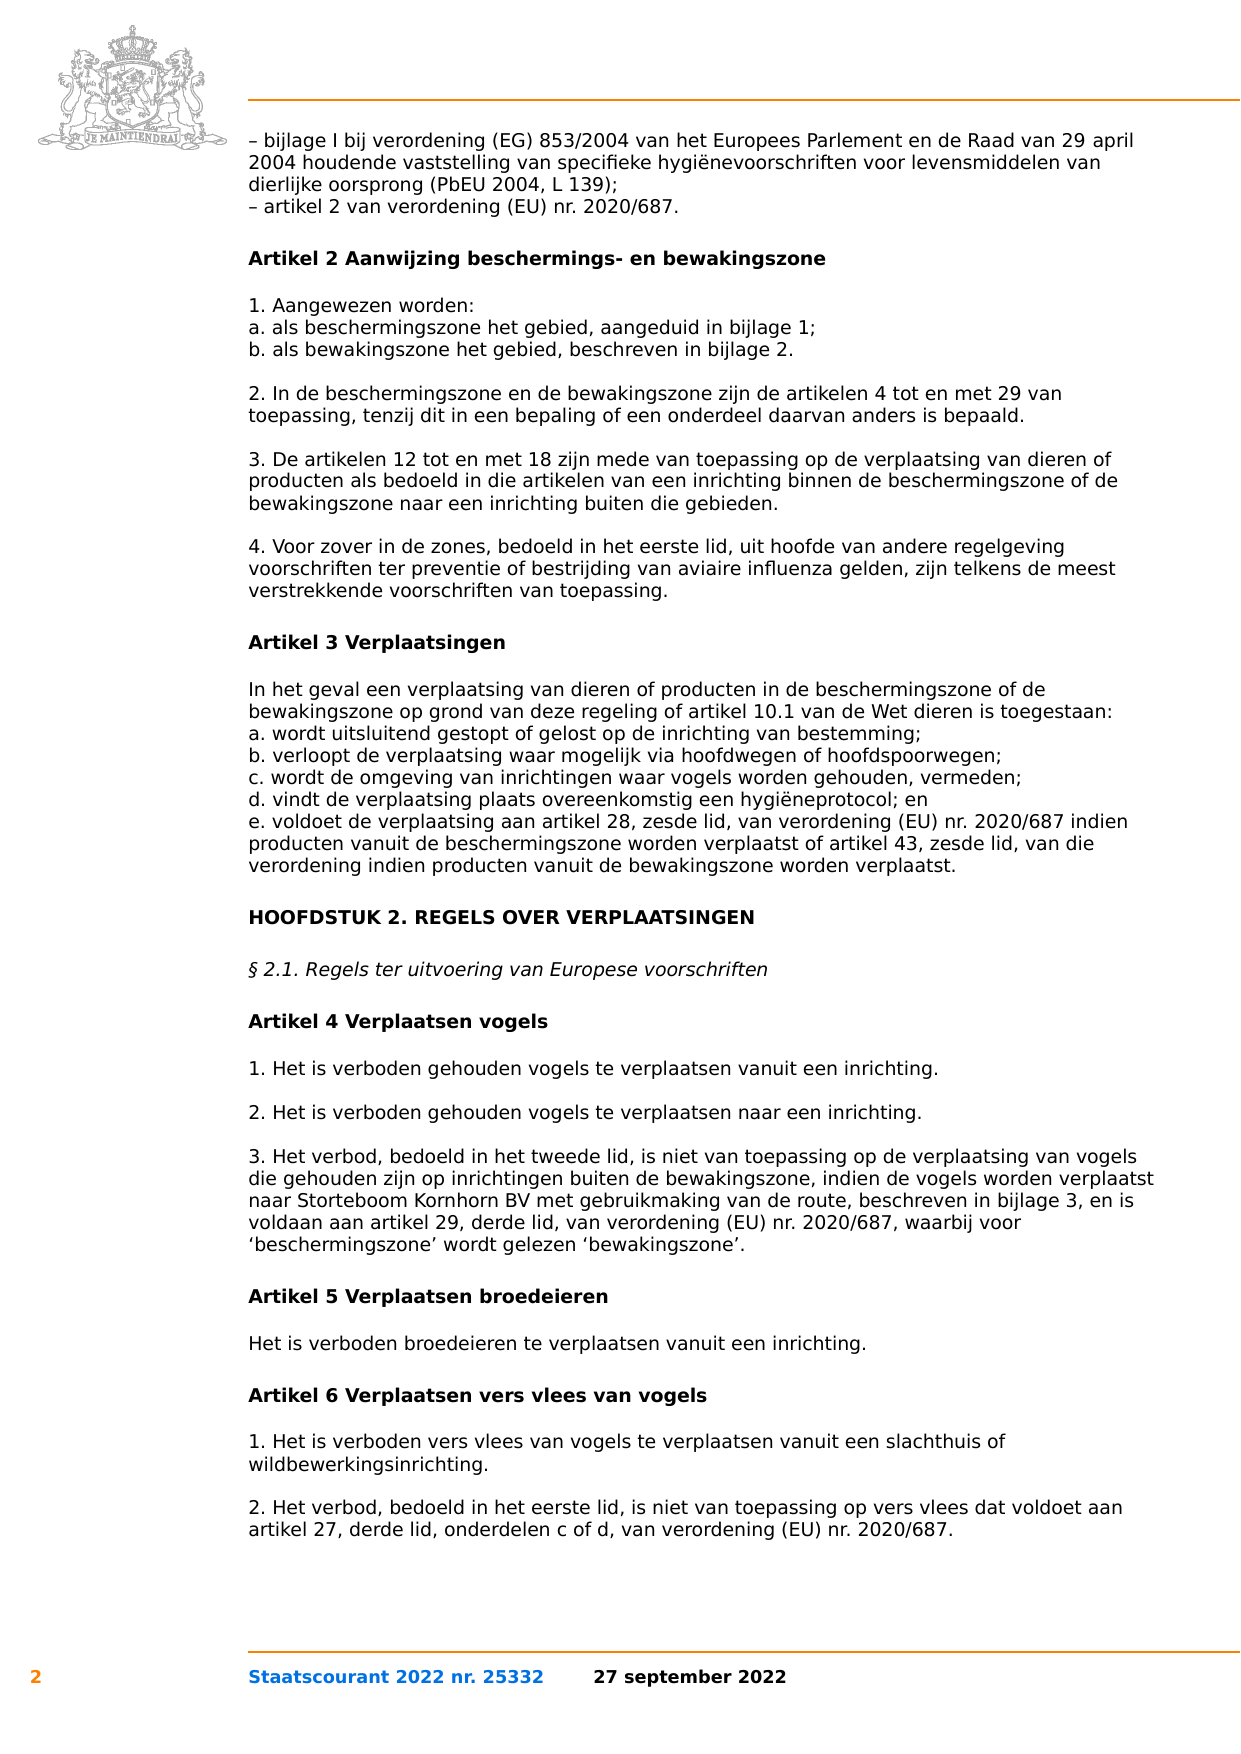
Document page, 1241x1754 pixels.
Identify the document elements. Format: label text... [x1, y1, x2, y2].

subtitle Artikel 3 Verplaatsingen [248, 632, 1163, 654]
text d. vindt de verplaatsing plaats overeenkomstig een hygiëneprotocol; en [248, 789, 1163, 811]
picture [38, 25, 227, 150]
text b. verloopt de verplaatsing waar mogelijk via hoofdwegen of hoofdspoorwegen; [248, 745, 1163, 767]
text 1. Aangewezen worden: [248, 295, 1163, 317]
text 2. Het verbod, bedoeld in het eerste lid, is niet van toepassing op vers vlees dat voldoet aan artikel 27, derde lid, onderdelen c of d, van verordening (EU) nr. 2020/687. [248, 1497, 1163, 1541]
text 3. Het verbod, bedoeld in het tweede lid, is niet van toepassing op de verplaatsing van vogels die gehouden zijn op inrichtingen buiten de bewakingszone, indien de vogels worden verplaatst naar Storteboom Kornhorn BV met gebruikmaking van de route, beschreven in bijlage 3, en is voldaan aan artikel 29, derde lid, van verordening (EU) nr. 2020/687, waarbij voor ‘beschermingszone’ wordt gelezen ‘bewakingszone’. [248, 1146, 1163, 1256]
subtitle Artikel 6 Verplaatsen vers vlees van vogels [248, 1384, 1163, 1406]
subtitle Artikel 4 Verplaatsen vogels [248, 1011, 1163, 1033]
text 1. Het is verboden vers vlees van vogels te verplaatsen vanuit een slachthuis of wildbewerkingsinrichting. [248, 1431, 1163, 1475]
text 2. In de beschermingszone en de bewakingszone zijn de artikelen 4 tot en met 29 van toepassing, tenzij dit in een bepaling of een onderdeel daarvan anders is bepaald. [248, 383, 1163, 427]
text e. voldoet de verplaatsing aan artikel 28, zesde lid, van verordening (EU) nr. 2020/687 indien producten vanuit de beschermingszone worden verplaatst of artikel 43, zesde lid, van die verordening indien producten vanuit de bewakingszone worden verplaatst. [248, 811, 1163, 877]
subtitle Artikel 5 Verplaatsen broedeieren [248, 1286, 1163, 1307]
text – bijlage I bij verordening (EG) 853/2004 van het Europees Parlement en de Raad van 29 april 2004 houdende vaststelling van specifieke hygiënevoorschriften voor levensmiddelen van dierlijke oorsprong (PbEU 2004, L 139); [248, 130, 1163, 196]
text c. wordt de omgeving van inrichtingen waar vogels worden gehouden, vermeden; [248, 767, 1163, 789]
subtitle HOOFDSTUK 2. REGELS OVER VERPLAATSINGEN [248, 907, 1163, 929]
text b. als bewakingszone het gebied, beschreven in bijlage 2. [248, 339, 1163, 361]
subtitle § 2.1. Regels ter uitvoering van Europese voorschriften [248, 959, 1163, 981]
text – artikel 2 van verordening (EU) nr. 2020/687. [248, 196, 1163, 218]
text a. wordt uitsluitend gestopt of gelost op de inrichting van bestemming; [248, 723, 1163, 745]
text 1. Het is verboden gehouden vogels te verplaatsen vanuit een inrichting. [248, 1058, 1163, 1080]
text 4. Voor zover in de zones, bedoeld in het eerste lid, uit hoofde van andere regelgeving voorschriften ter preventie of bestrijding van aviaire influenza gelden, zijn telkens de meest verstrekkende voorschriften van toepassing. [248, 536, 1163, 602]
text 3. De artikelen 12 tot en met 18 zijn mede van toepassing op de verplaatsing van dieren of producten als bedoeld in die artikelen van een inrichting binnen de beschermingszone of de bewakingszone naar een inrichting buiten die gebieden. [248, 448, 1163, 514]
text 2. Het is verboden gehouden vogels te verplaatsen naar een inrichting. [248, 1102, 1163, 1124]
subtitle Artikel 2 Aanwijzing beschermings- en bewakingszone [248, 248, 1163, 270]
text a. als beschermingszone het gebied, aangeduid in bijlage 1; [248, 317, 1163, 339]
text In het geval een verplaatsing van dieren of producten in de beschermingszone of de bewakingszone op grond van deze regeling of artikel 10.1 van de Wet dieren is toegestaan: [248, 679, 1163, 723]
text Het is verboden broedeieren te verplaatsen vanuit een inrichting. [248, 1332, 1163, 1354]
